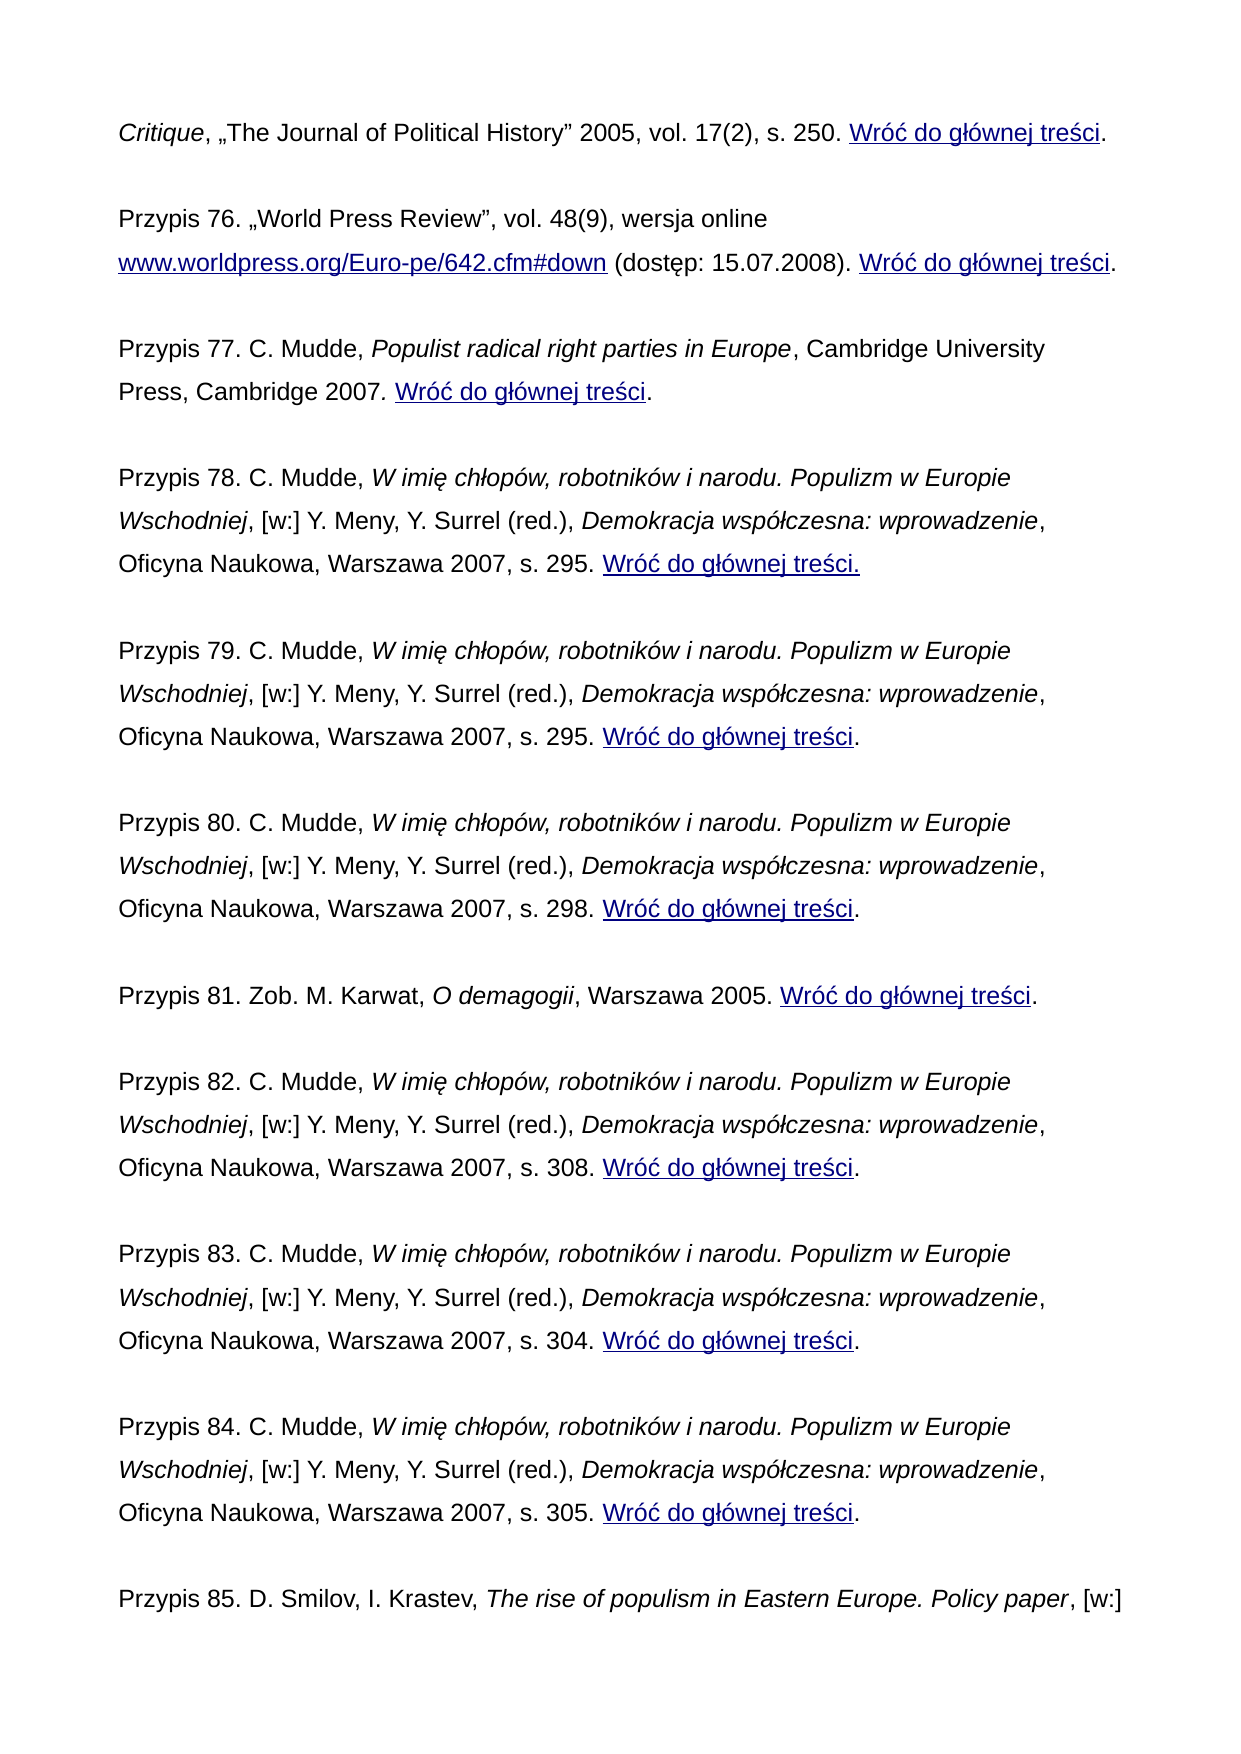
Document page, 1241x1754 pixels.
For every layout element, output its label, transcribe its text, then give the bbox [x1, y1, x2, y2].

text Przypis 77. C. Mudde, Populist radical right parties in Europe, Cambridge University Press, Cambridge 2007. Wróć do głównej treści. [118, 334, 1122, 406]
text Przypis 80. C. Mudde, W imię chłopów, robotników i narodu. Populizm w Europie Wschodniej, [w:] Y. Meny, Y. Surrel (red.), Demokracja współczesna: wprowadzenie, Oficyna Naukowa, Warszawa 2007, s. 298. Wróć do głównej treści. [118, 808, 1122, 923]
text Przypis 76. „World Press Review”, vol. 48(9), wersja online www.worldpress.org/Euro-pe/642.cfm#down (dostęp: 15.07.2008). Wróć do głównej treści. [118, 204, 1122, 276]
text Critique, „The Journal of Political History” 2005, vol. 17(2), s. 250. Wróć do głównej treści. [118, 118, 1122, 147]
text Przypis 82. C. Mudde, W imię chłopów, robotników i narodu. Populizm w Europie Wschodniej, [w:] Y. Meny, Y. Surrel (red.), Demokracja współczesna: wprowadzenie, Oficyna Naukowa, Warszawa 2007, s. 308. Wróć do głównej treści. [118, 1067, 1122, 1182]
text Przypis 81. Zob. M. Karwat, O demagogii, Warszawa 2005. Wróć do głównej treści. [118, 981, 1122, 1009]
text Przypis 84. C. Mudde, W imię chłopów, robotników i narodu. Populizm w Europie Wschodniej, [w:] Y. Meny, Y. Surrel (red.), Demokracja współczesna: wprowadzenie, Oficyna Naukowa, Warszawa 2007, s. 305. Wróć do głównej treści. [118, 1412, 1122, 1527]
text Przypis 79. C. Mudde, W imię chłopów, robotników i narodu. Populizm w Europie Wschodniej, [w:] Y. Meny, Y. Surrel (red.), Demokracja współczesna: wprowadzenie, Oficyna Naukowa, Warszawa 2007, s. 295. Wróć do głównej treści. [118, 636, 1122, 751]
text Przypis 78. C. Mudde, W imię chłopów, robotników i narodu. Populizm w Europie Wschodniej, [w:] Y. Meny, Y. Surrel (red.), Demokracja współczesna: wprowadzenie, Oficyna Naukowa, Warszawa 2007, s. 295. Wróć do głównej treści. [118, 463, 1122, 578]
text Przypis 85. D. Smilov, I. Krastev, The rise of populism in Eastern Europe. Policy paper, [w:] [118, 1584, 1122, 1613]
text Przypis 83. C. Mudde, W imię chłopów, robotników i narodu. Populizm w Europie Wschodniej, [w:] Y. Meny, Y. Surrel (red.), Demokracja współczesna: wprowadzenie, Oficyna Naukowa, Warszawa 2007, s. 304. Wróć do głównej treści. [118, 1239, 1122, 1354]
